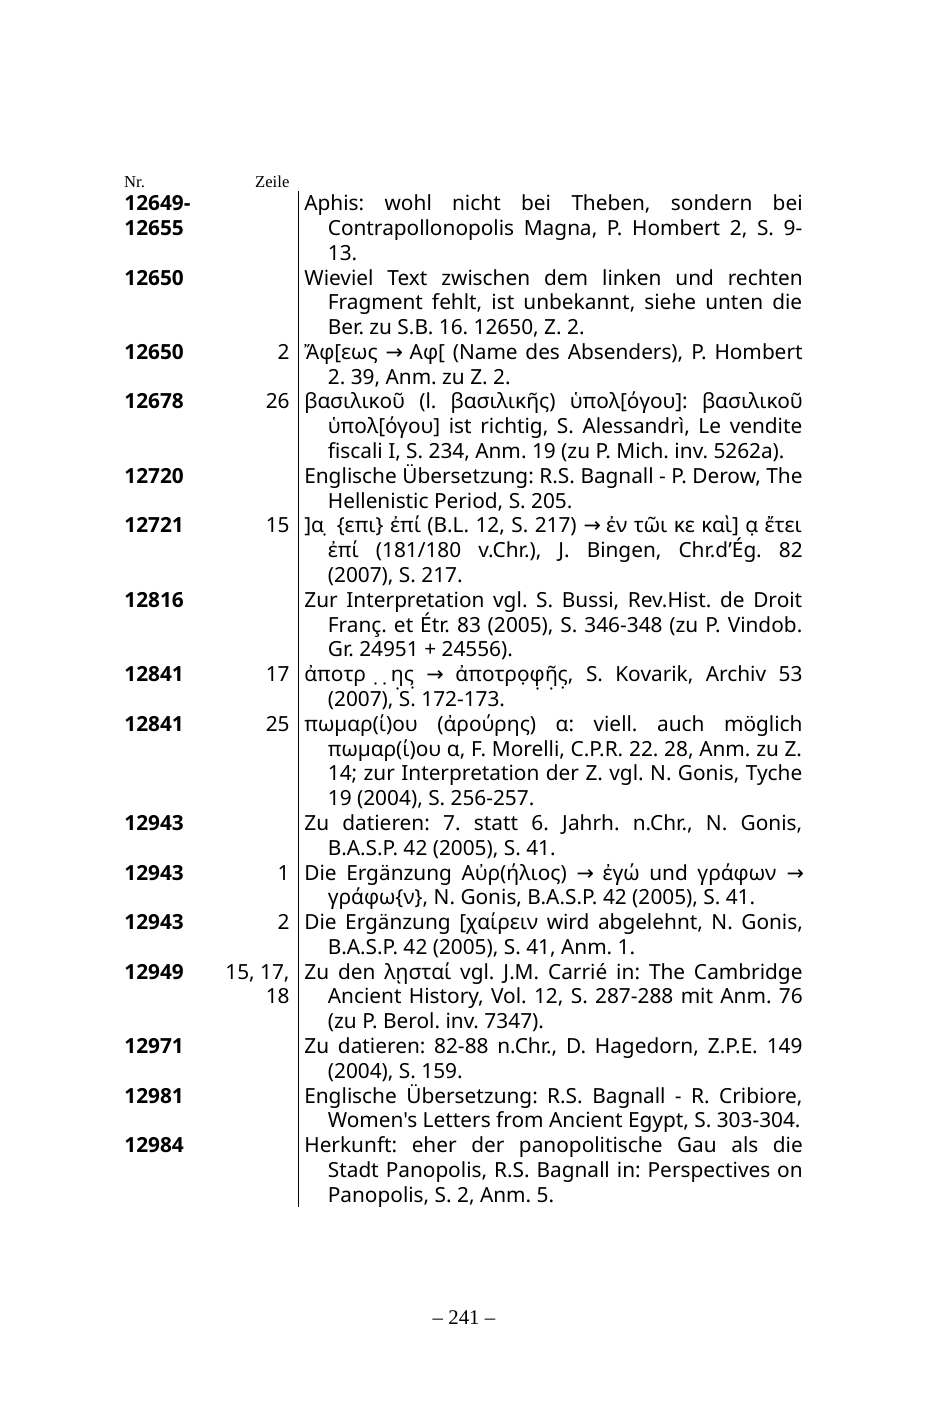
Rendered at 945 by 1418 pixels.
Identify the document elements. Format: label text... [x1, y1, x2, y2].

table_cell 15, 17, 18 [207, 959, 298, 1034]
table_cell Zu datieren: 82-88 n.Chr., D. Hagedorn, Z.P.E. 149 (2004), S. 159. [299, 1034, 809, 1083]
table_cell 2 [207, 340, 298, 389]
table_cell [207, 588, 298, 662]
table_cell 12949 [118, 959, 207, 1034]
table_cell Zu datieren: 7. statt 6. Jahrh. n.Chr., N. Gonis, B.A.S.P. 42 (2005), S. 41. [299, 811, 809, 860]
table_cell 26 [207, 389, 298, 463]
table_cell Zur Interpretation vgl. S. Bussi, Rev.Hist. de Droit Franç. et Étr. 83 (2005), S. 346-348 (zu P. Vindob. Gr. 24951 + 24556). [299, 588, 809, 662]
table_cell 12720 [118, 464, 207, 513]
table_cell 12816 [118, 588, 207, 662]
table_cell 15 [207, 513, 298, 587]
table_cell 25 [207, 711, 298, 811]
table_cell [207, 191, 298, 265]
table_cell 12841 [118, 662, 207, 711]
table_cell πωμαρ(ί)ου (ἀρούρης) α: viell. auch möglich πωμαρ(ί)ου α, F. Morelli, C.P.R. 22. 28, Anm. zu Z. 14; zur Interpretation der Z. vgl. N. Gonis, Tyche 19 (2004), S. 256-257. [299, 711, 809, 811]
table_cell 2 [207, 910, 298, 959]
table_cell 12971 [118, 1034, 207, 1083]
table_cell 12841 [118, 711, 207, 811]
table_cell Ἄφ[εως → Αφ[ (Name des Absenders), P. Hombert 2. 39, Anm. zu Z. 2. [299, 340, 809, 389]
table_cell Englische Übersetzung: R.S. Bagnall - R. Cribiore, Women's Letters from Ancient Egypt, S. 303-304. [299, 1083, 809, 1133]
table_cell 12943 [118, 811, 207, 860]
table_cell [207, 265, 298, 339]
table_cell 12943 [118, 910, 207, 959]
table_cell ἀποτρ ̣ ̣η̣ς̣ → ἀποτρο̣φ̣ῆ̣ς̣, S. Kovarik, Archiv 53 (2007), S. 172-173. [299, 662, 809, 711]
table_cell [207, 1133, 298, 1207]
table_cell Zu den λῃσταί vgl. J.M. Carrié in: The Cambridge Ancient History, Vol. 12, S. 287-288 mit Anm. 76 (zu P. Berol. inv. 7347). [299, 959, 809, 1034]
table_cell ]α ̣ {επι} ἐπί (B.L. 12, S. 217) → ἐν τῶι κε καὶ] α̣ ἔτει ἐπί (181/180 v.Chr.), J. Bingen, Chr.d’Ég. 82 (2007), S. 217. [299, 513, 809, 587]
table_cell 12984 [118, 1133, 207, 1207]
table_cell [207, 464, 298, 513]
table_cell Wieviel Text zwischen dem linken und rechten Fragment fehlt, ist unbekannt, siehe unten die Ber. zu S.B. 16. 12650, Z. 2. [299, 265, 809, 339]
table_cell βασιλικοῦ (l. βασιλικῆς) ὑπολ[όγου]: βασιλικοῦ ὑπολ[όγου] ist richtig, S. Alessandrì, Le vendite fiscali I, S. 234, Anm. 19 (zu P. Mich. inv. 5262a). [299, 389, 809, 463]
table_cell Englische Übersetzung: R.S. Bagnall - P. Derow, The Hellenistic Period, S. 205. [299, 464, 809, 513]
table_cell 12981 [118, 1083, 207, 1133]
table_cell Herkunft: eher der panopolitische Gau als die Stadt Panopolis, R.S. Bagnall in: Perspectives on Panopolis, S. 2, Anm. 5. [299, 1133, 809, 1207]
table_cell 17 [207, 662, 298, 711]
table_cell 12650 [118, 265, 207, 339]
table_cell Die Ergänzung [χαίρειν wird abgelehnt, N. Gonis, B.A.S.P. 42 (2005), S. 41, Anm. 1. [299, 910, 809, 959]
table_cell [207, 811, 298, 860]
table_cell Die Ergänzung Αὐρ(ήλιος) → ἐγώ und γράφων → γράφω{ν}, N. Gonis, B.A.S.P. 42 (2005), S. 41. [299, 860, 809, 910]
table_cell [207, 1034, 298, 1083]
table_cell 12678 [118, 389, 207, 463]
table_cell 12721 [118, 513, 207, 587]
table_cell [207, 1083, 298, 1133]
table_cell 12649-12655 [118, 191, 207, 265]
table_cell 12650 [118, 340, 207, 389]
table_cell 12943 [118, 860, 207, 910]
table_cell Aphis: wohl nicht bei Theben, sondern bei Contrapollonopolis Magna, P. Hombert 2, S. 9-13. [299, 191, 809, 265]
table_cell 1 [207, 860, 298, 910]
